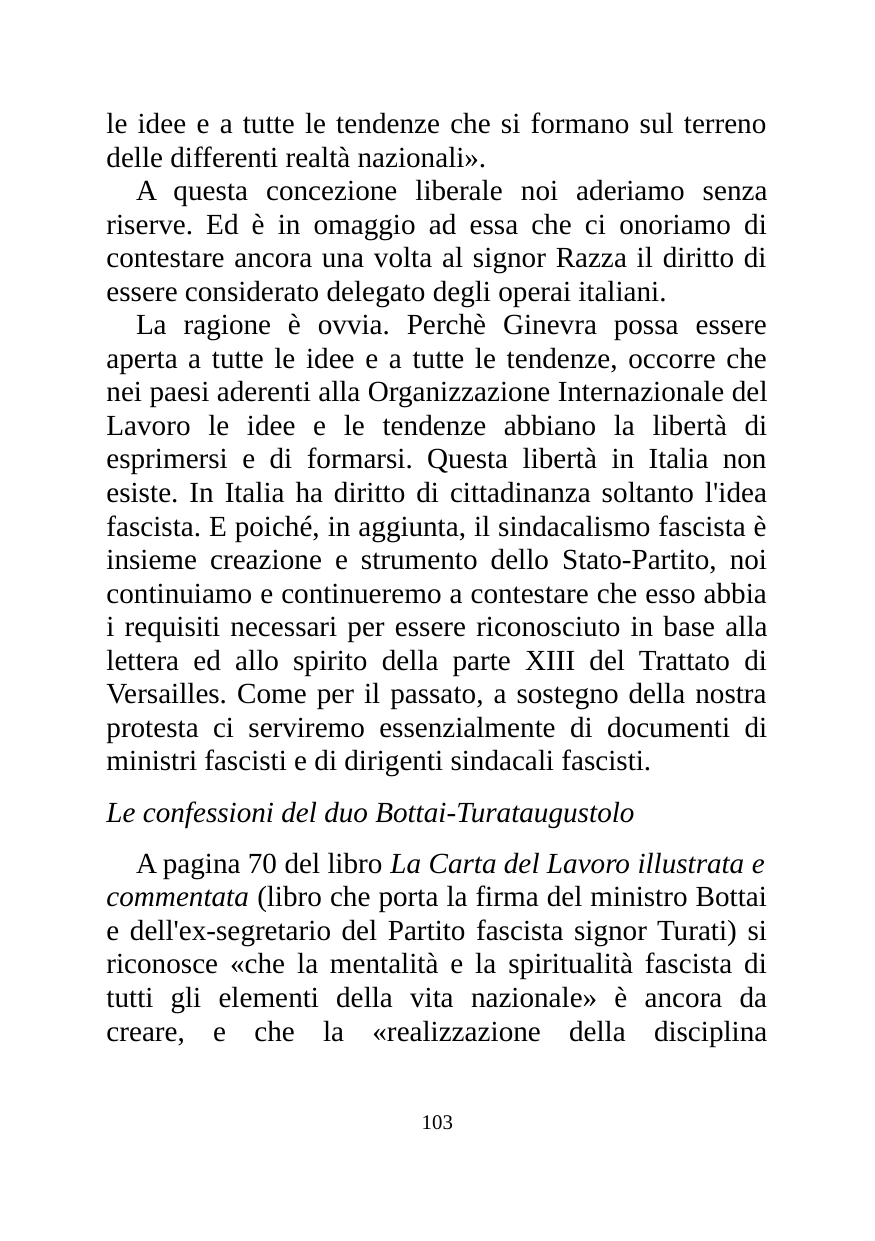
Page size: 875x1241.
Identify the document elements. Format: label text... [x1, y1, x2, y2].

text A questa concezione liberale noi aderiamo senza riserve. Ed è in omaggio ad essa che ci onoriamo di contestare ancora una volta al signor Razza il diritto di essere considerato delegato degli operai italiani. [106, 173, 768, 307]
text A pagina 70 del libro La Carta del Lavoro illustrata e commentata (libro che porta la firma del ministro Bottai e dell'ex-segretario del Partito fascista signor Turati) si riconosce «che la mentalità e la spiritualità fascista di tutti gli elementi della vita nazionale» è ancora da creare, e che la «realizzazione della disciplina [106, 846, 768, 1047]
text La ragione è ovvia. Perchè Ginevra possa essere aperta a tutte le idee e a tutte le tendenze, occorre che nei paesi aderenti alla Organizzazione Internazionale del Lavoro le idee e le tendenze abbiano la libertà di esprimersi e di formarsi. Questa libertà in Italia non esiste. In Italia ha diritto di cittadinanza soltanto l'idea fascista. E poiché, in aggiunta, il sindacalismo fascista è insieme creazione e strumento dello Stato-Partito, noi continuiamo e continueremo a contestare che esso abbia i requisiti necessari per essere riconosciuto in base alla lettera ed allo spirito della parte XIII del Trattato di Versailles. Come per il passato, a sostegno della nostra protesta ci serviremo essenzialmente di documenti di ministri fascisti e di dirigenti sindacali fascisti. [106, 307, 768, 777]
text Le confessioni del duo Bottai-Turataugustolo [106, 795, 768, 828]
text le idee e a tutte le tendenze che si formano sul terreno delle differenti realtà nazionali». [106, 106, 768, 173]
